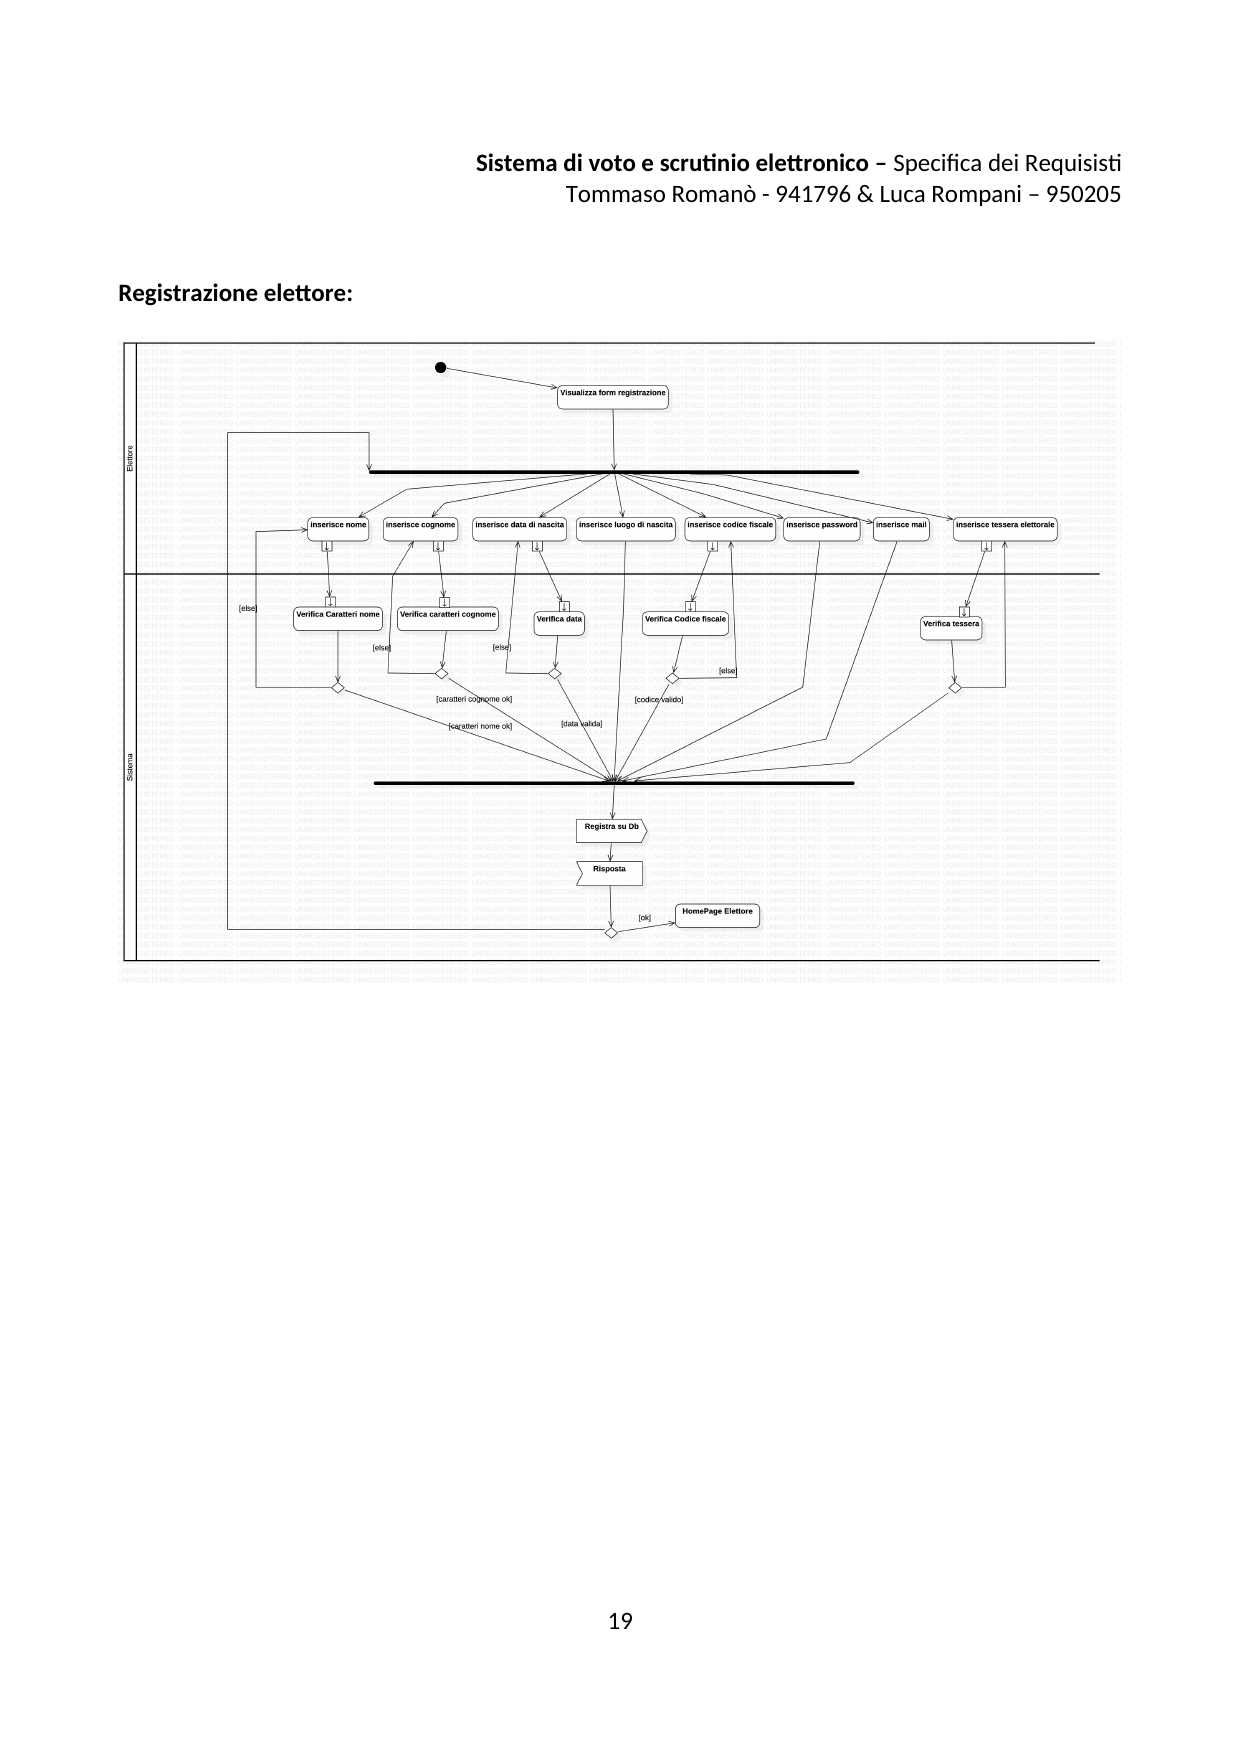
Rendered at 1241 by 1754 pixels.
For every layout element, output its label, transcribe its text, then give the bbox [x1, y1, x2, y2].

text Registrazione elettore: [118, 277, 1122, 307]
picture [118, 337, 1123, 984]
